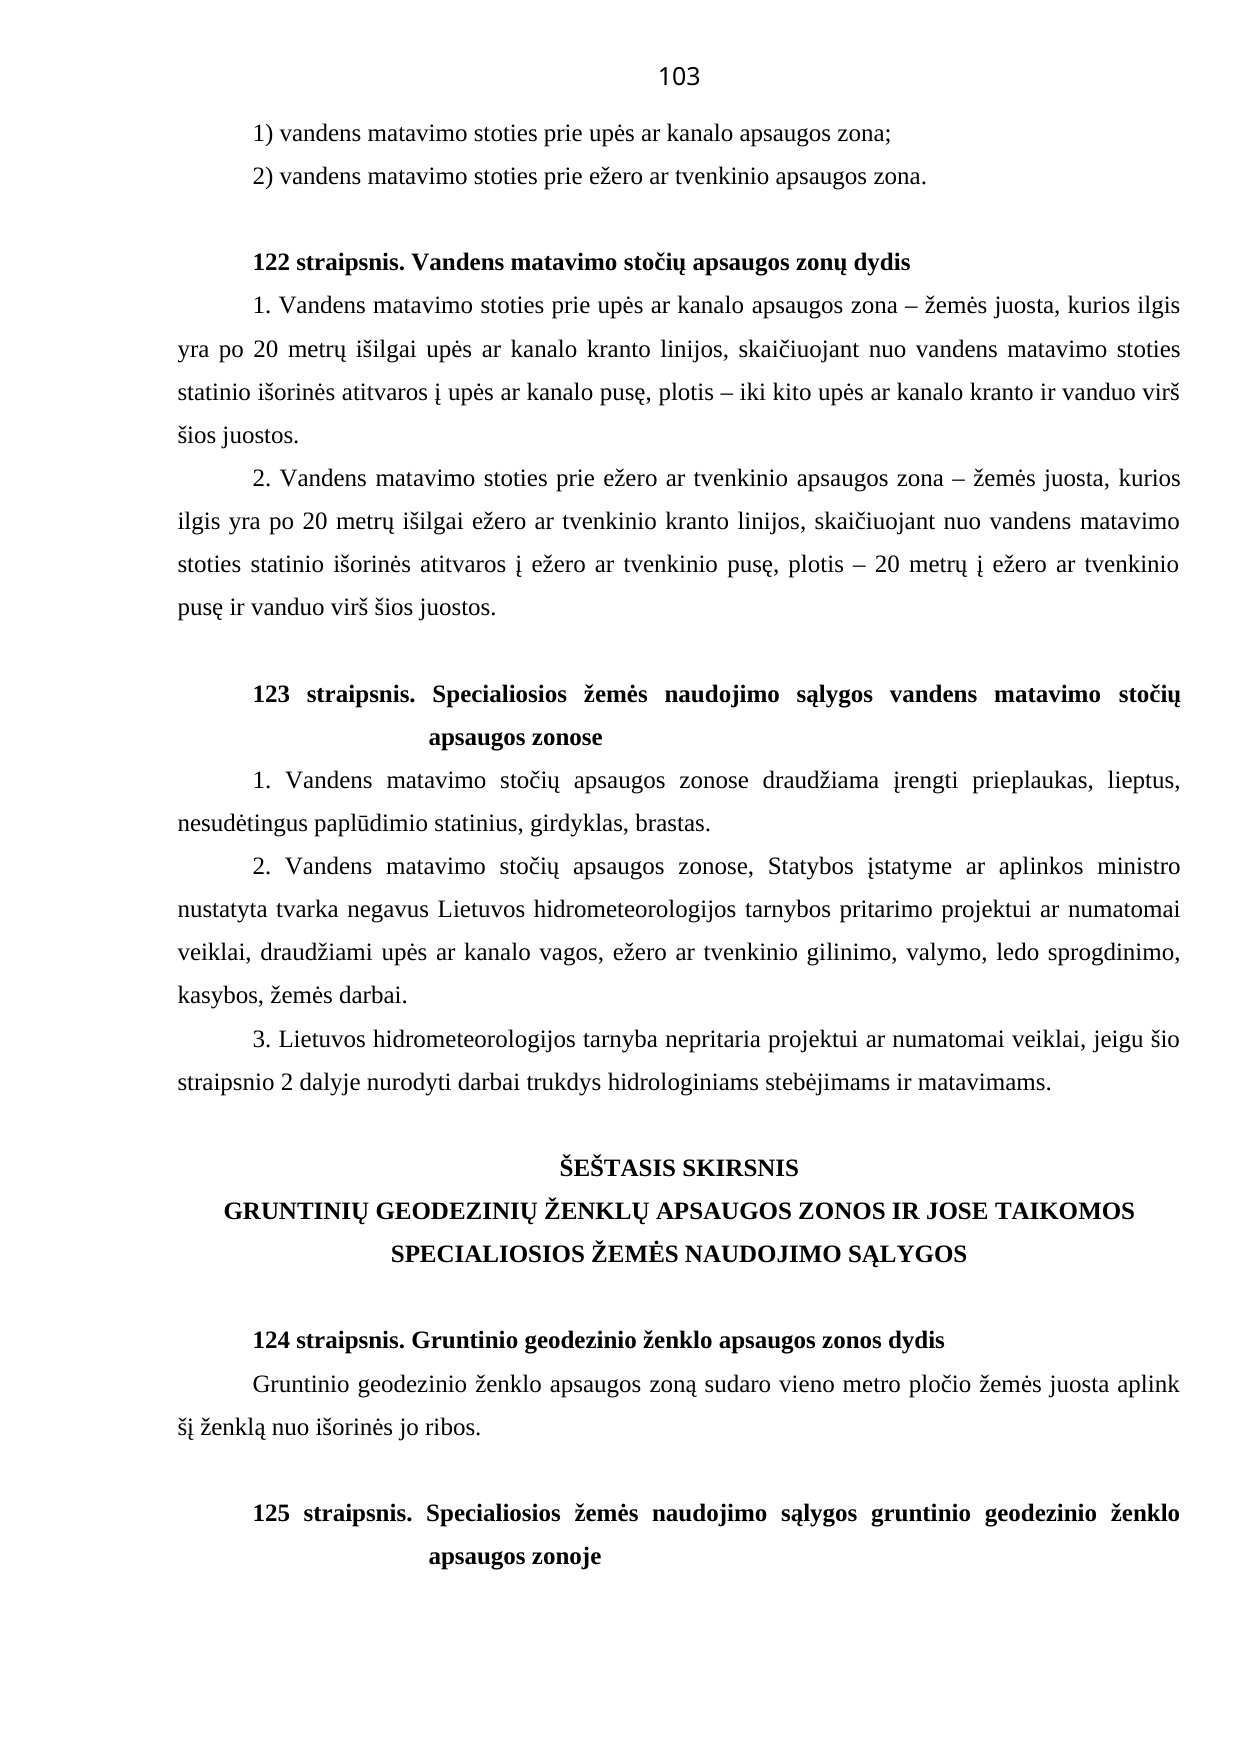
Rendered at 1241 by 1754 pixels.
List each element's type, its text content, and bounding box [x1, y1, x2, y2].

text GRUNTINIŲ GEODEZINIŲ ŽENKLŲ APSAUGOS ZONOS IR JOSE TAIKOMOS SPECIALIOSIOS ŽEMĖS NAUDOJIMO SĄLYGOS [177, 1196, 1181, 1268]
text 3. Lietuvos hidrometeorologijos tarnyba nepritaria projektui ar numatomai veiklai, jeigu šio straipsnio 2 dalyje nurodyti darbai trukdys hidrologiniams stebėjimams ir matavimams. [177, 1024, 1181, 1096]
text 123 straipsnis. Specialiosios žemės naudojimo sąlygos vandens matavimo stočių apsaugos zonose [252, 679, 1181, 751]
text 2. Vandens matavimo stoties prie ežero ar tvenkinio apsaugos zona – žemės juosta, kurios ilgis yra po 20 metrų išilgai ežero ar tvenkinio kranto linijos, skaičiuojant nuo vandens matavimo stoties statinio išorinės atitvaros į ežero ar tvenkinio pusę, plotis – 20 metrų į ežero ar tvenkinio pusę ir vanduo virš šios juostos. [177, 463, 1181, 621]
text 2. Vandens matavimo stočių apsaugos zonose, Statybos įstatyme ar aplinkos ministro nustatyta tvarka negavus Lietuvos hidrometeorologijos tarnybos pritarimo projektui ar numatomai veiklai, draudžiami upės ar kanalo vagos, ežero ar tvenkinio gilinimo, valymo, ledo sprogdinimo, kasybos, žemės darbai. [177, 851, 1181, 1009]
text 125 straipsnis. Specialiosios žemės naudojimo sąlygos gruntinio geodezinio ženklo apsaugos zonoje [252, 1498, 1181, 1570]
text 2) vandens matavimo stoties prie ežero ar tvenkinio apsaugos zona. [177, 161, 1181, 190]
text ŠEŠTASIS SKIRSNIS [177, 1153, 1181, 1182]
text 1) vandens matavimo stoties prie upės ar kanalo apsaugos zona; [177, 118, 1181, 147]
text 124 straipsnis. Gruntinio geodezinio ženklo apsaugos zonos dydis [177, 1326, 1181, 1354]
text 1. Vandens matavimo stoties prie upės ar kanalo apsaugos zona – žemės juosta, kurios ilgis yra po 20 metrų išilgai upės ar kanalo kranto linijos, skaičiuojant nuo vandens matavimo stoties statinio išorinės atitvaros į upės ar kanalo pusę, plotis – iki kito upės ar kanalo kranto ir vanduo virš šios juostos. [177, 291, 1181, 449]
text Gruntinio geodezinio ženklo apsaugos zoną sudaro vieno metro pločio žemės juosta aplink šį ženklą nuo išorinės jo ribos. [177, 1369, 1181, 1441]
text 1. Vandens matavimo stočių apsaugos zonose draudžiama įrengti prieplaukas, lieptus, nesudėtingus paplūdimio statinius, girdyklas, brastas. [177, 765, 1181, 837]
text 122 straipsnis. Vandens matavimo stočių apsaugos zonų dydis [177, 247, 1181, 276]
